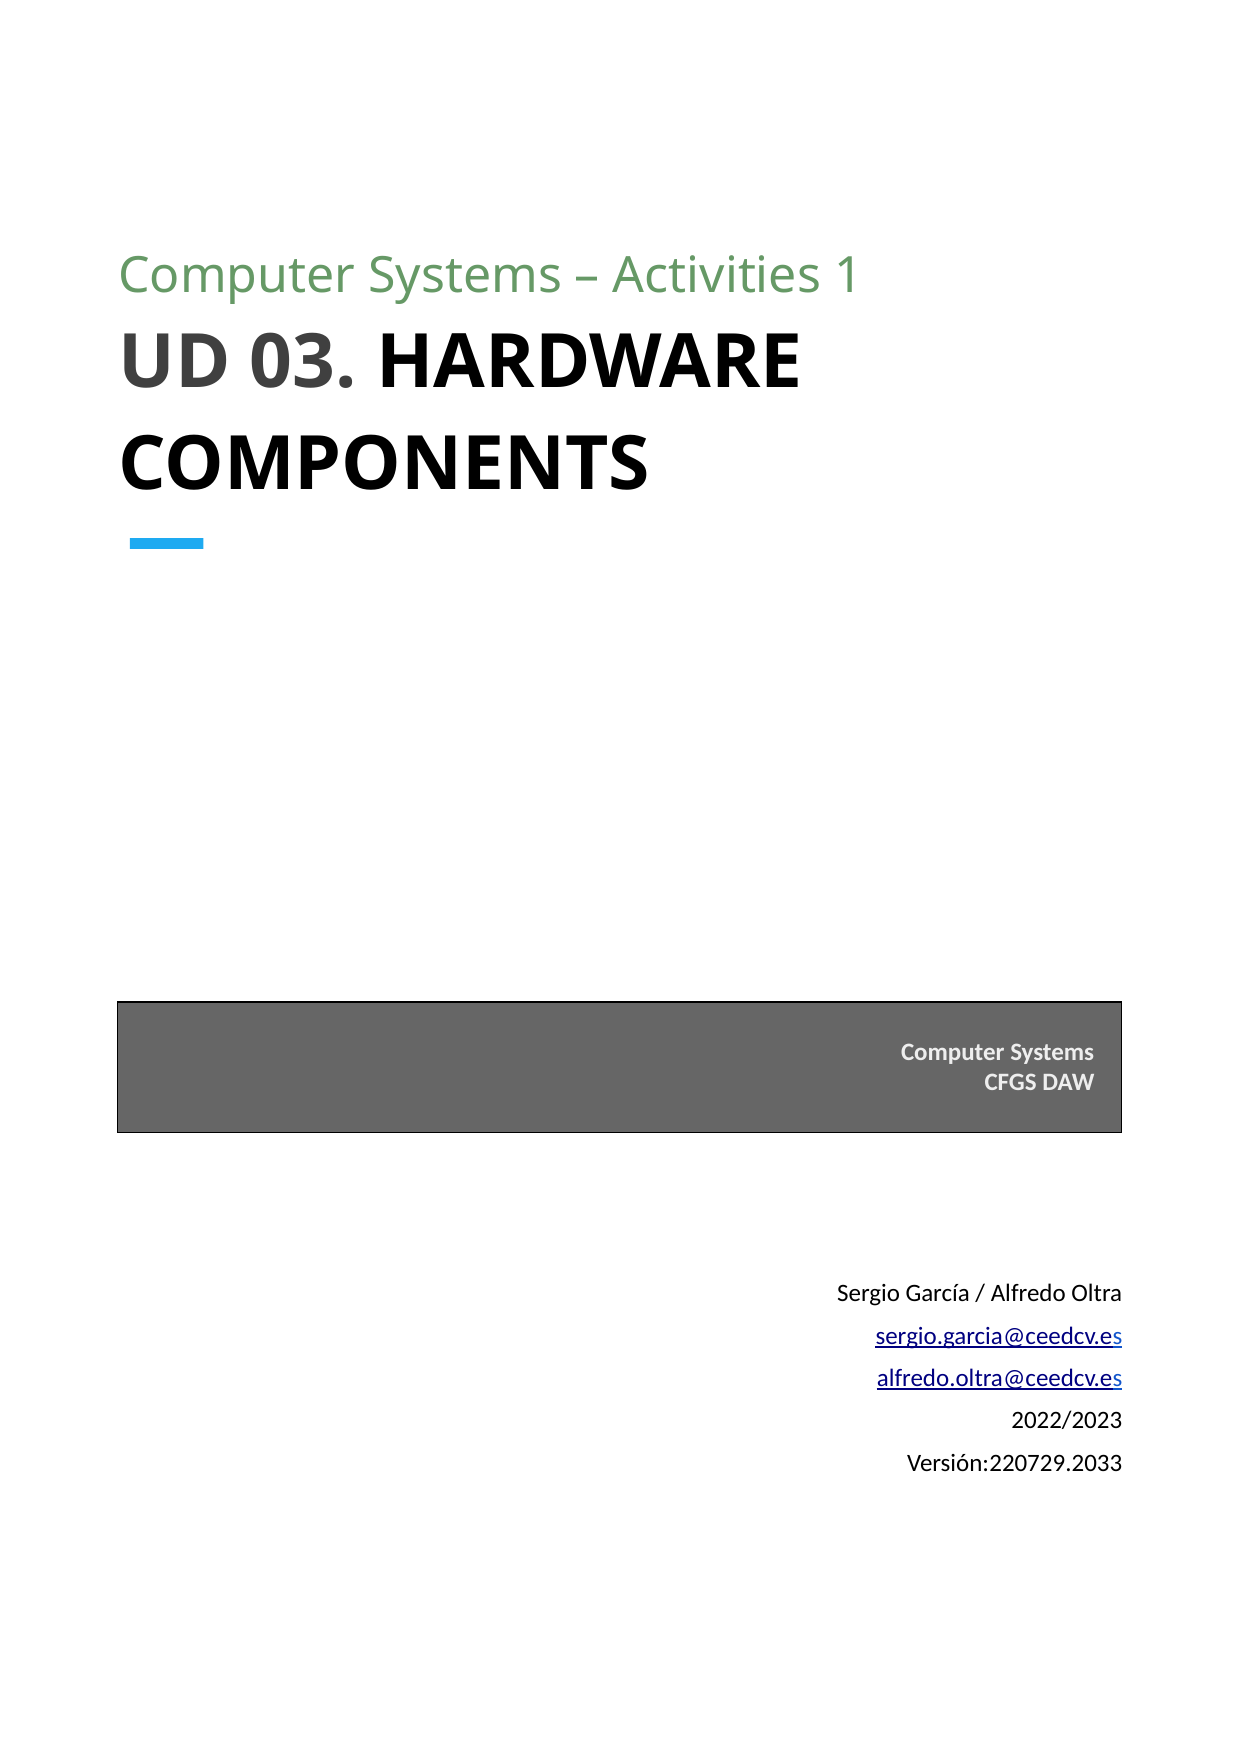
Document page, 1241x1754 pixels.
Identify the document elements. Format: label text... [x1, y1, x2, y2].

text Computer Systems – Activities 1 UD 03. Hardware Components [118, 239, 1122, 512]
text CFGS DAW [121, 1066, 1094, 1097]
picture [129, 538, 204, 549]
text sergio.garcia@ceedcv.es [231, 1320, 1122, 1350]
text Computer Systems [121, 1036, 1094, 1066]
text 2022/2023 [118, 1404, 1122, 1435]
text Versión:220729.2032 [118, 1447, 1122, 1477]
text Sergio García / Alfredo Oltra [231, 1277, 1122, 1308]
text alfredo.oltra@ceedcv.es [231, 1362, 1122, 1393]
